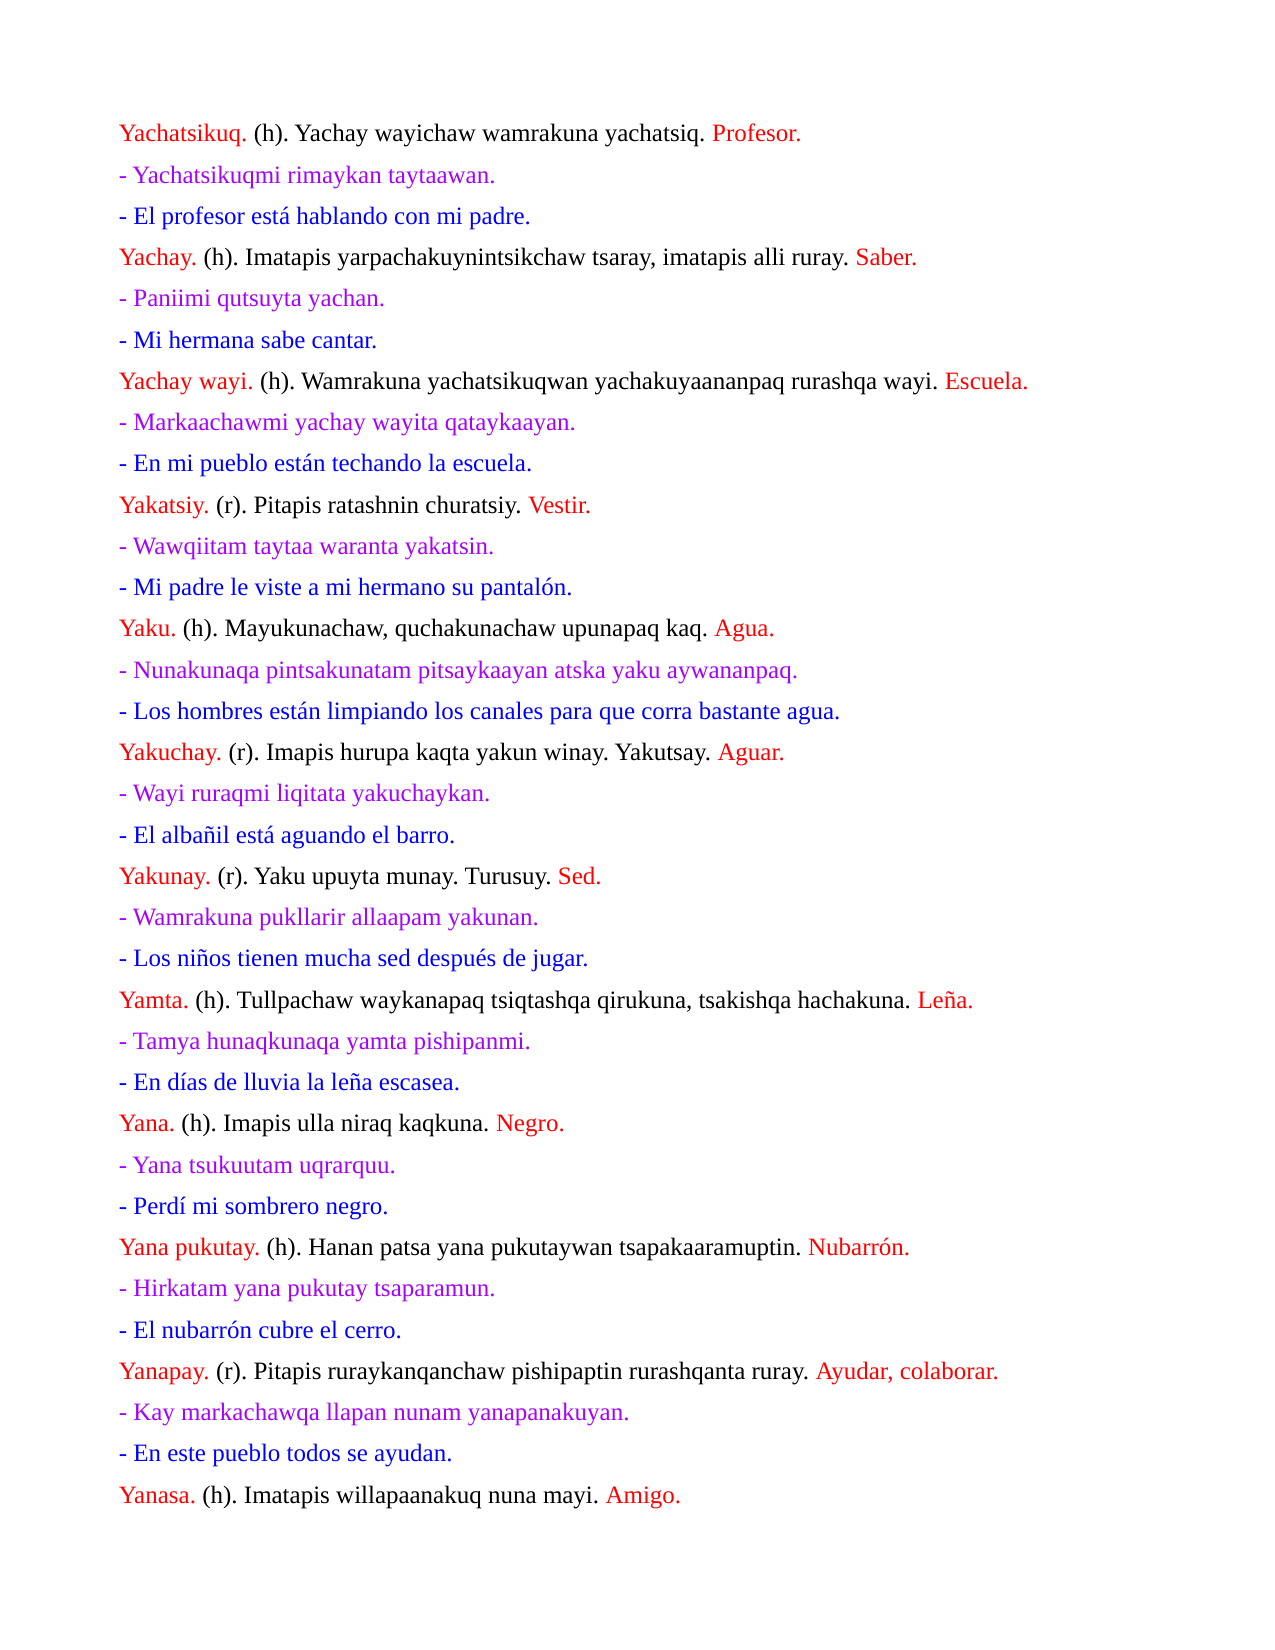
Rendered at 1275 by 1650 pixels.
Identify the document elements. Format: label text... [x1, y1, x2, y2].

text Yachay. (h). Imatapis yarpachakuynintsikchaw tsaray, imatapis alli ruray. Saber. [118, 242, 1156, 271]
text - Wayi ruraqmi liqitata yakuchaykan. [118, 778, 1156, 807]
text Yakuchay. (r). Imapis hurupa kaqta yakun winay. Yakutsay. Aguar. [118, 737, 1156, 766]
text - Mi padre le viste a mi hermano su pantalón. [118, 572, 1156, 601]
text - Markaachawmi yachay wayita qataykaayan. [118, 407, 1156, 436]
text - Nunakunaqa pintsakunatam pitsaykaayan atska yaku aywananpaq. [118, 655, 1156, 683]
text Yamta. (h). Tullpachaw waykanapaq tsiqtashqa qirukuna, tsakishqa hachakuna. Leña. [118, 985, 1156, 1013]
text - Kay markachawqa llapan nunam yanapanakuyan. [118, 1397, 1156, 1426]
text - Perdí mi sombrero negro. [118, 1191, 1156, 1220]
text - Yana tsukuutam uqrarquu. [118, 1150, 1156, 1178]
text Yanapay. (r). Pitapis ruraykanqanchaw pishipaptin rurashqanta ruray. Ayudar, colaborar. [118, 1356, 1156, 1385]
text Yakatsiy. (r). Pitapis ratashnin churatsiy. Vestir. [118, 490, 1156, 518]
text - Hirkatam yana pukutay tsaparamun. [118, 1273, 1156, 1302]
text - El profesor está hablando con mi padre. [118, 201, 1156, 230]
text - El nubarrón cubre el cerro. [118, 1315, 1156, 1343]
text Yakunay. (r). Yaku upuyta munay. Turusuy. Sed. [118, 861, 1156, 890]
text - Wawqiitam taytaa waranta yakatsin. [118, 531, 1156, 560]
text Yaku. (h). Mayukunachaw, quchakunachaw upunapaq kaq. Agua. [118, 613, 1156, 642]
text - Los niños tienen mucha sed después de jugar. [118, 943, 1156, 972]
text Yachay wayi. (h). Wamrakuna yachatsikuqwan yachakuyaananpaq rurashqa wayi. Escuela. [118, 366, 1156, 395]
text - Yachatsikuqmi rimaykan taytaawan. [118, 160, 1156, 188]
text Yana pukutay. (h). Hanan patsa yana pukutaywan tsapakaaramuptin. Nubarrón. [118, 1232, 1156, 1261]
text - Mi hermana sabe cantar. [118, 325, 1156, 353]
text Yana. (h). Imapis ulla niraq kaqkuna. Negro. [118, 1108, 1156, 1137]
text - Tamya hunaqkunaqa yamta pishipanmi. [118, 1026, 1156, 1055]
text Yachatsikuq. (h). Yachay wayichaw wamrakuna yachatsiq. Profesor. [118, 118, 1156, 147]
text - El albañil está aguando el barro. [118, 820, 1156, 848]
text - Wamrakuna pukllarir allaapam yakunan. [118, 902, 1156, 931]
text - En este pueblo todos se ayudan. [118, 1438, 1156, 1467]
text - Paniimi qutsuyta yachan. [118, 283, 1156, 312]
text Yanasa. (h). Imatapis willapaanakuq nuna mayi. Amigo. [118, 1480, 1156, 1508]
text - En mi pueblo están techando la escuela. [118, 448, 1156, 477]
text - En días de lluvia la leña escasea. [118, 1067, 1156, 1096]
text - Los hombres están limpiando los canales para que corra bastante agua. [118, 696, 1156, 725]
